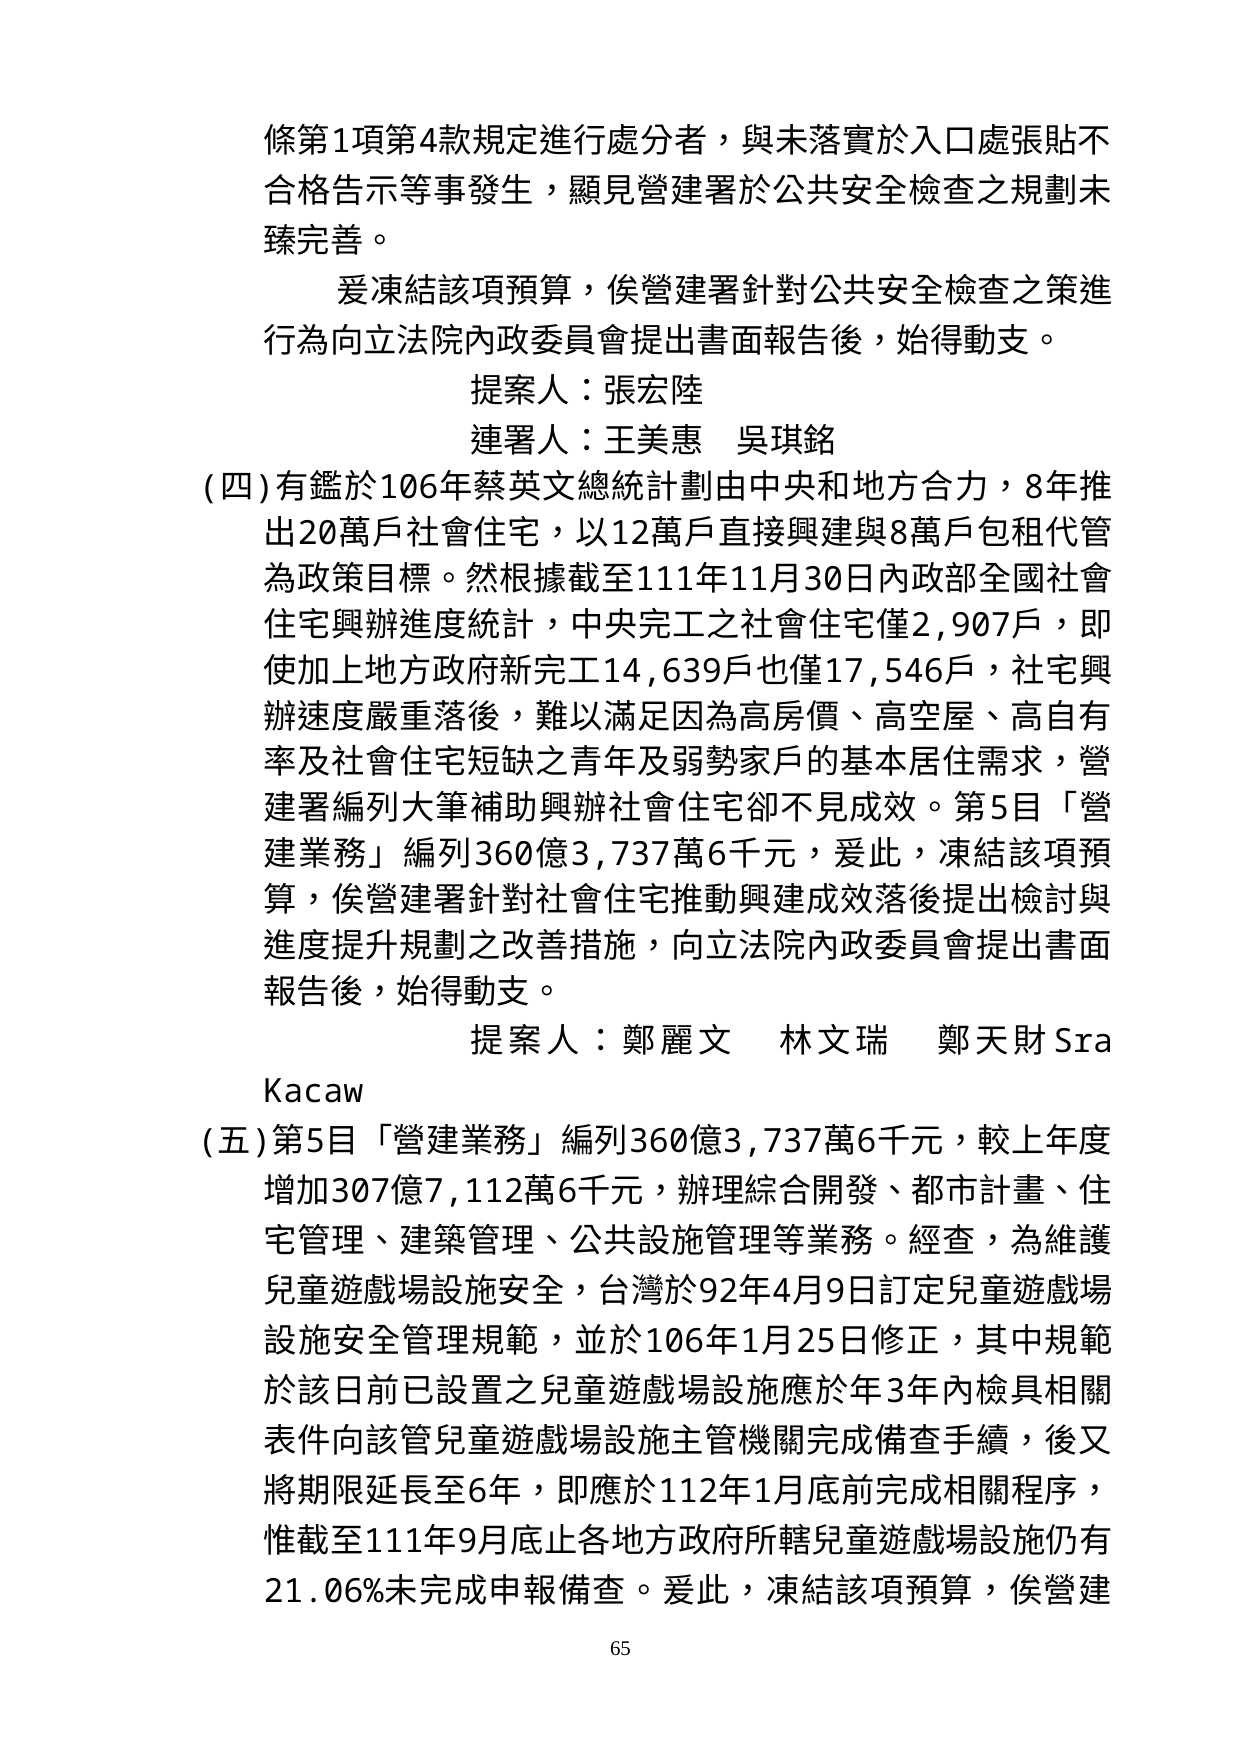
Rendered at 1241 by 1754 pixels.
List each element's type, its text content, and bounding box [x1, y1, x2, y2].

text (四)有鑑於106年蔡英文總統計劃由中央和地方合力，8年推出20萬戶社會住宅，以12萬戶直接興建與8萬戶包租代管為政策目標。然根據截至111年11月30日內政部全國社會住宅興辦進度統計，中央完工之社會住宅僅2,907戶，即使加上地方政府新完工14,639戶也僅17,546戶，社宅興辦速度嚴重落後，難以滿足因為高房價、高空屋、高自有率及社會住宅短缺之青年及弱勢家戶的基本居住需求，營建署編列大筆補助興辦社會住宅卻不見成效。第5目「營建業務」編列360億3,737萬6千元，爰此，凍結該項預算，俟營建署針對社會住宅推動興建成效落後提出檢討與進度提升規劃之改善措施，向立法院內政委員會提出書面報告後，始得動支。 [130, 462, 1113, 1012]
text 提案人：張宏陸 [263, 362, 1113, 412]
text (五)第5目「營建業務」編列360億3,737萬6千元，較上年度增加307億7,112萬6千元，辦理綜合開發、都市計畫、住宅管理、建築管理、公共設施管理等業務。經查，為維護兒童遊戲場設施安全，台灣於92年4月9日訂定兒童遊戲場設施安全管理規範，並於106年1月25日修正，其中規範於該日前已設置之兒童遊戲場設施應於年3年內檢具相關表件向該管兒童遊戲場設施主管機關完成備查手續，後又將期限延長至6年，即應於112年1月底前完成相關程序，惟截至111年9月底止各地方政府所轄兒童遊戲場設施仍有21.06%未完成申報備查。爰此，凍結該項預算，俟營建 [130, 1112, 1113, 1612]
text 提案人：鄭麗文 林文瑞 鄭天財Sra Kacaw [263, 1012, 1113, 1112]
text 條第1項第4款規定進行處分者，與未落實於入口處張貼不合格告示等事發生，顯見營建署於公共安全檢查之規劃未臻完善。 [263, 112, 1113, 262]
text 連署人：王美惠 吳琪銘 [263, 412, 1113, 462]
text 爰凍結該項預算，俟營建署針對公共安全檢查之策進行為向立法院內政委員會提出書面報告後，始得動支。 [263, 262, 1113, 362]
